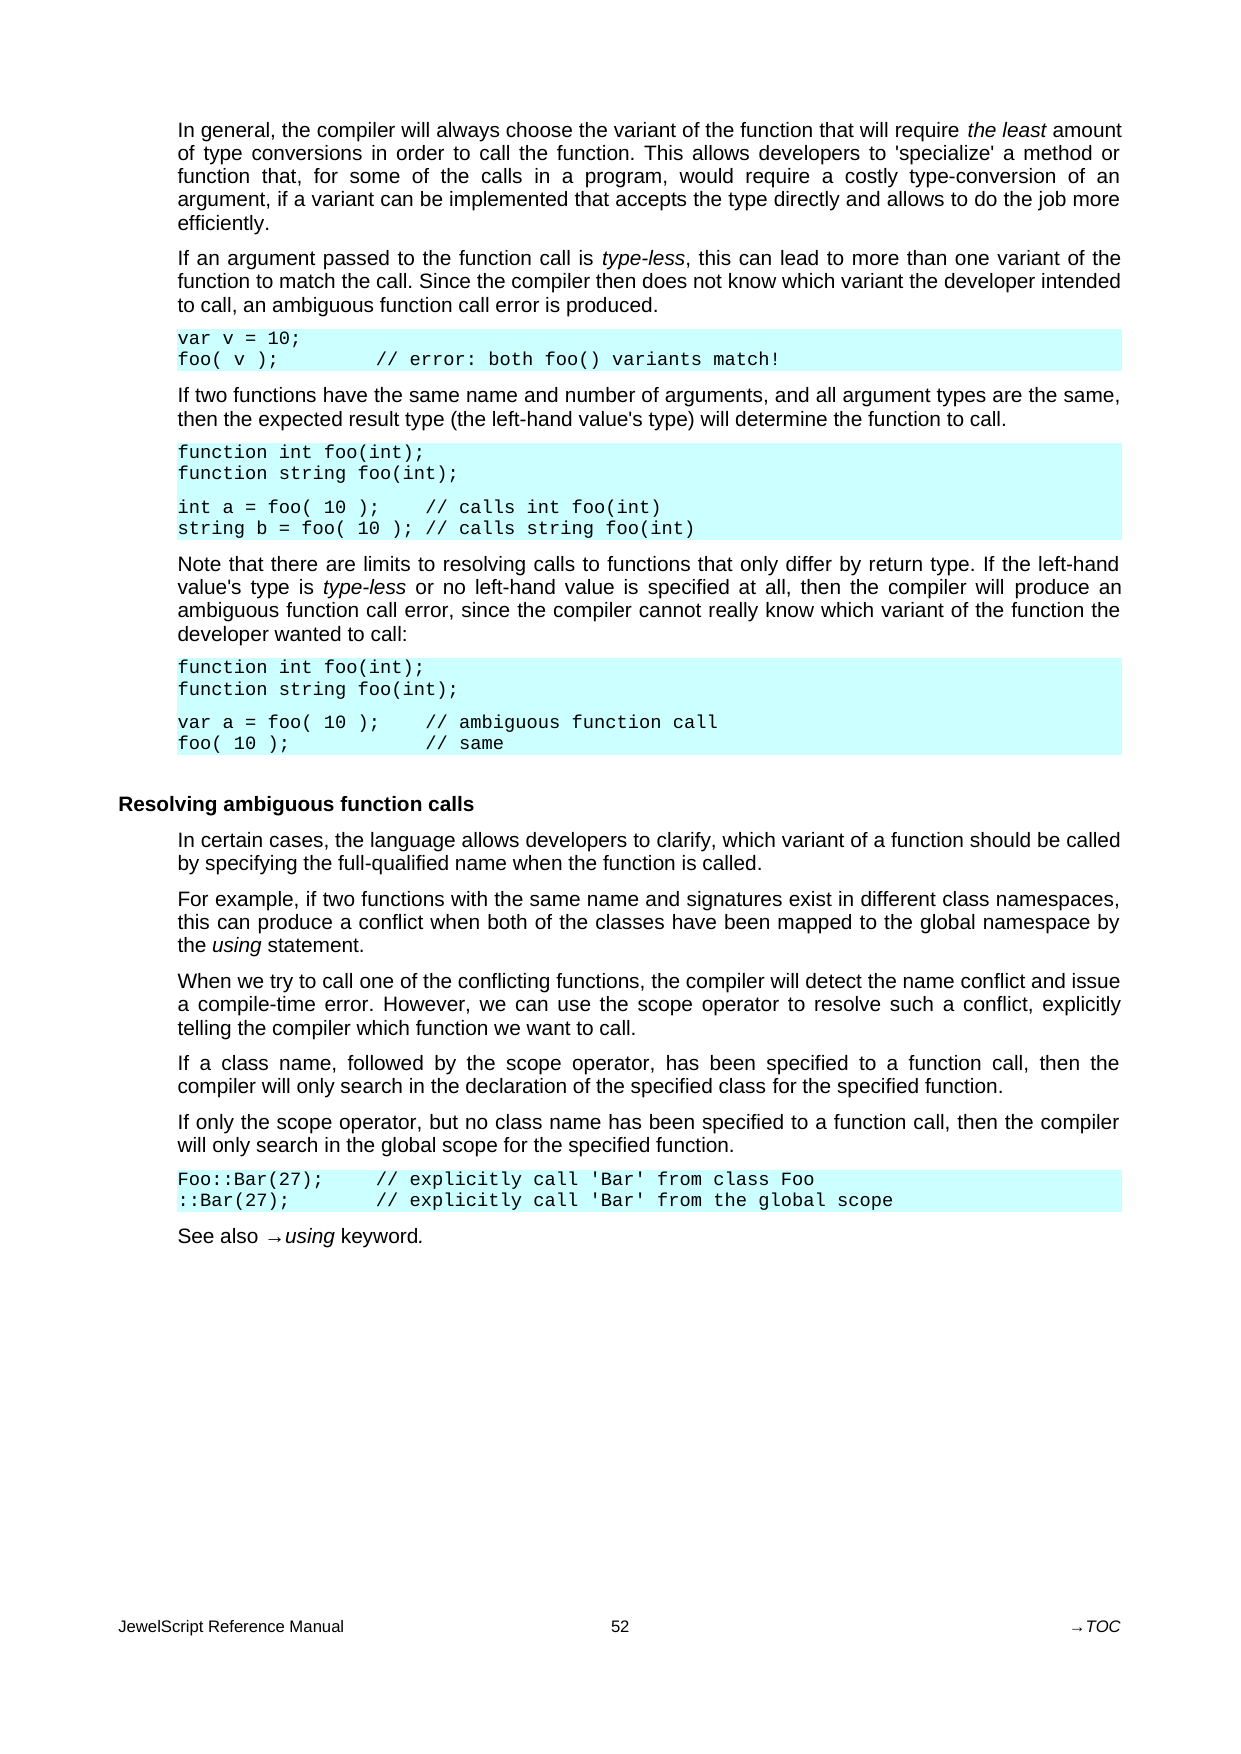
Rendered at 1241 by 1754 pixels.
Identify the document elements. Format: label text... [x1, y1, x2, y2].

text See also →using keyword. [177, 1225, 1122, 1248]
text When we try to call one of the conflicting functions, the compiler will detect the name conflict and issue a compile-time error. However, we can use the scope operator to resolve such a conflict, explicitly telling the compiler which function we want to call. [177, 970, 1122, 1039]
text var a = foo( 10 ); // ambiguous function call foo( 10 ); // same [177, 713, 1122, 755]
text Note that there are limits to resolving calls to functions that only differ by return type. If the left-hand value's type is type-less or no left-hand value is specified at all, then the compiler will produce an ambiguous function call error, since the compiler cannot really know which variant of the function the developer wanted to call: [177, 553, 1122, 646]
text function int foo(int); function string foo(int); [177, 658, 1122, 701]
text If an argument passed to the function call is type-less, this can lead to more than one variant of the function to match the call. Since the compiler then does not know which variant the developer intended to call, an ambiguous function call error is produced. [177, 247, 1122, 316]
subtitle Resolving ambiguous function calls [118, 793, 1122, 816]
text If a class name, followed by the scope operator, has been specified to a function call, then the compiler will only search in the declaration of the specified class for the specified function. [177, 1052, 1122, 1098]
text If two functions have the same name and number of arguments, and all argument types are the same, then the expected result type (the left-hand value's type) will determine the function to call. [177, 384, 1122, 430]
text In general, the compiler will always choose the variant of the function that will require the least amount of type conversions in order to call the function. This allows developers to 'specialize' a method or function that, for some of the calls in a program, would require a costly type-conversion of an argument, if a variant can be implemented that accepts the type directly and allows to do the job more efficiently. [177, 118, 1122, 234]
text var v = 10; foo( v ); // error: both foo() variants match! [177, 329, 1122, 371]
text For example, if two functions with the same name and signatures exist in different class namespaces, this can produce a conflict when both of the classes have been mapped to the global namespace by the using statement. [177, 887, 1122, 957]
text int a = foo( 10 ); // calls int foo(int) string b = foo( 10 ); // calls string foo(int) [177, 498, 1122, 540]
text Foo::Bar(27); // explicitly call 'Bar' from class Foo ::Bar(27); // explicitly call 'Bar' from the global scope [177, 1170, 1122, 1212]
text function int foo(int); function string foo(int); [177, 443, 1122, 485]
text In certain cases, the language allows developers to clarify, which variant of a function should be called by specifying the full-qualified name when the function is called. [177, 828, 1122, 875]
text If only the scope operator, but no class name has been specified to a function call, then the compiler will only search in the global scope for the specified function. [177, 1111, 1122, 1157]
